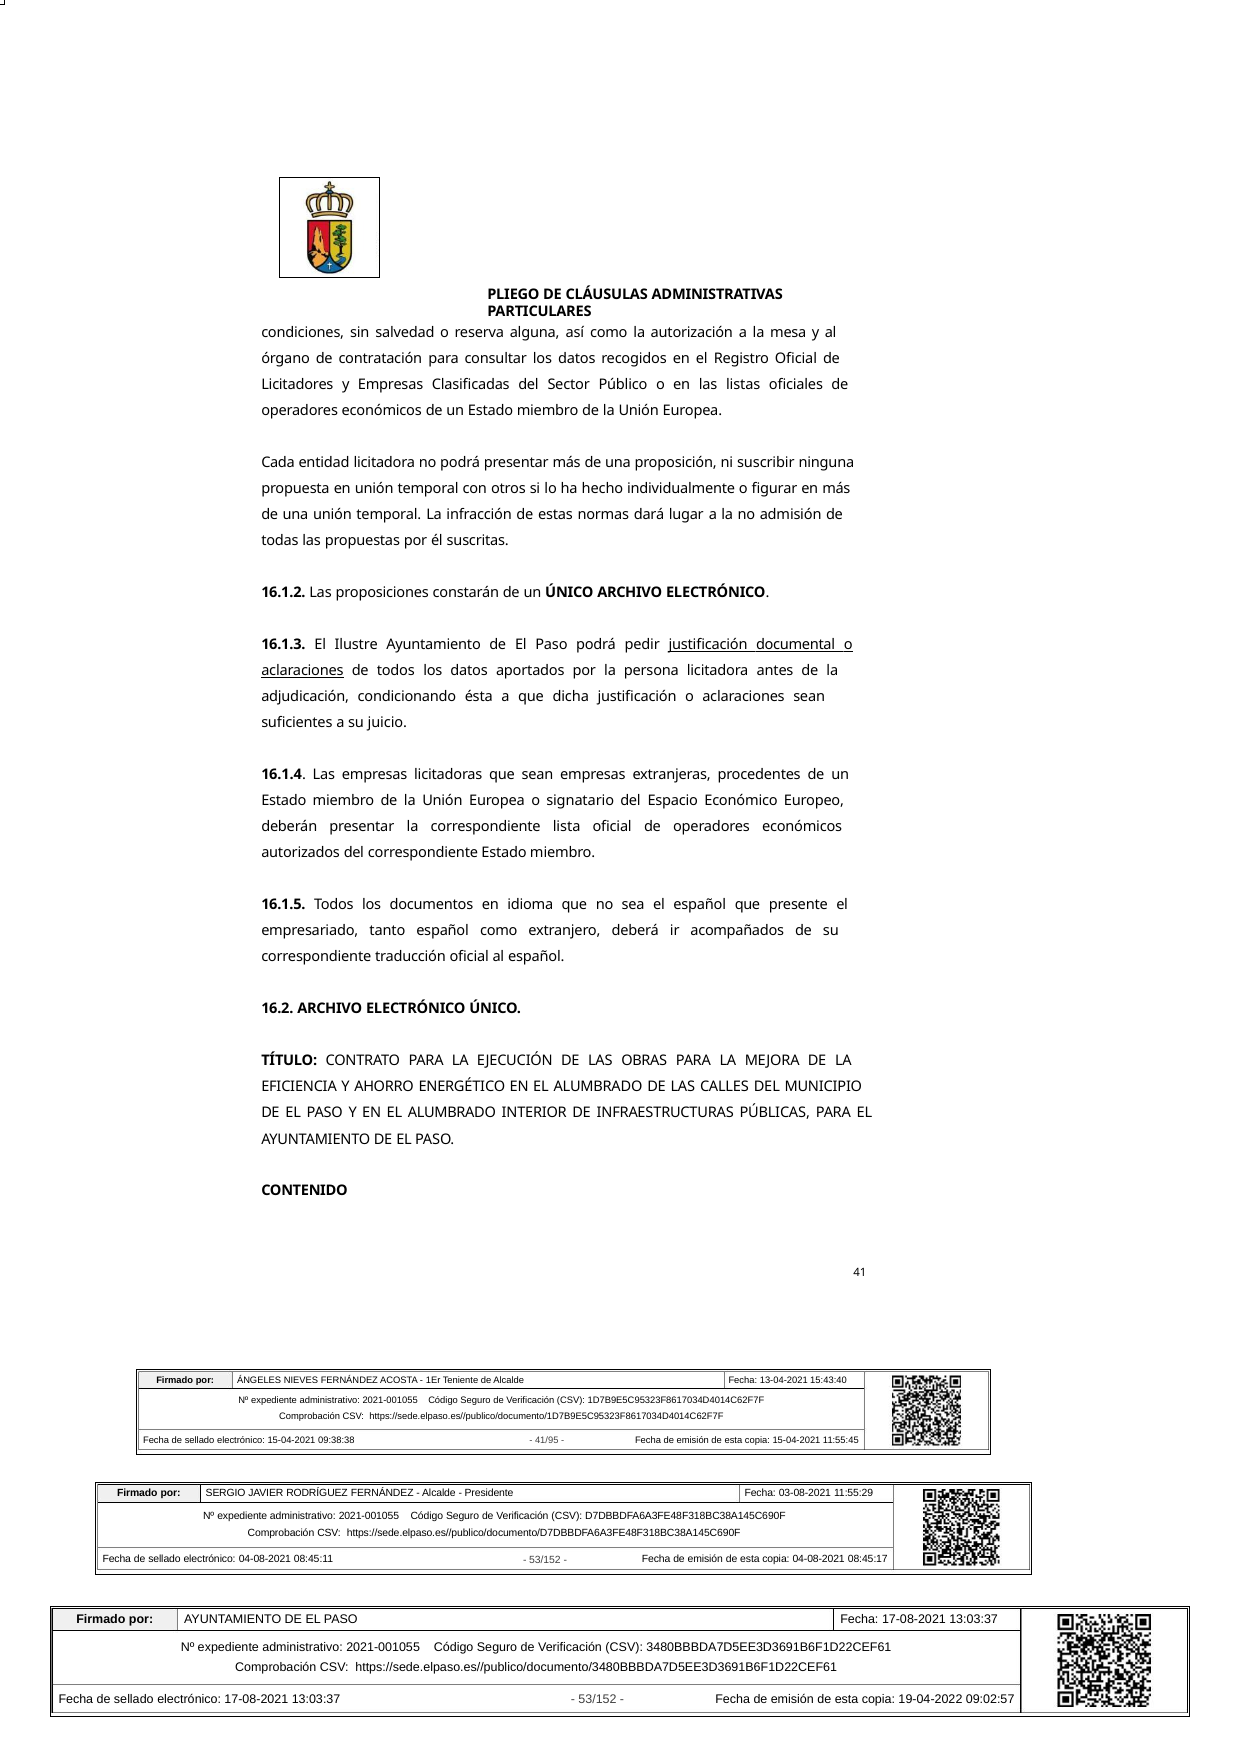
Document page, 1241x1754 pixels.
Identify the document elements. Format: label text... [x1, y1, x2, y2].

text Nº expediente administrativo: 2021-001055 Código Seguro de Verificación (CSV): 3480BBBDA7D5EE3D3691B6F1D22CEF61 [181, 1640, 917, 1654]
text Fecha de sellado electrónico: 04-08-2021 08:45:11 [102, 1553, 359, 1565]
text 1 [261, 635, 269, 653]
picture [51, 1607, 1189, 1716]
text Fecha de sellado electrónico: 17-08-2021 13:03:37 [58, 1692, 365, 1706]
text deberán presentar la correspondiente lista oficial de operadores económicos [261, 818, 890, 835]
text autorizados del correspondiente Estado miembro. [261, 844, 890, 861]
text Fecha de emisión de esta copia: 04-08-2021 08:45:17 [642, 1553, 912, 1565]
text condiciones, sin salvedad o reserva alguna, así como la autorización a la mesa y al [261, 324, 890, 341]
text correspondiente traducción oficial al español. [261, 948, 890, 965]
text - 41/95 - [529, 1435, 578, 1446]
text SERGIO JAVIER RODRÍGUEZ FERNÁNDEZ - Alcalde - Presidente [205, 1488, 540, 1499]
text aclaraciones de todos los datos aportados por la persona licitadora antes de la [261, 661, 890, 679]
text 6.2. ARCHIVO ELECTRÓNICO ÚNICO. [269, 1000, 541, 1017]
text operadores económicos de un Estado miembro de la Unión Europea. [261, 402, 890, 419]
text 6.1.3. El Ilustre Ayuntamiento de El Paso podrá pedir justificación documental o [269, 635, 891, 653]
picture [280, 178, 379, 277]
text 6.1.5. Todos los documentos en idioma que no sea el español que presente el [269, 896, 890, 913]
text AYUNTAMIENTO DE EL PASO. [261, 1131, 890, 1147]
text 6.1.4. Las empresas licitadoras que sean empresas extranjeras, procedentes de un [269, 766, 890, 783]
text DE EL PASO Y EN EL ALUMBRADO INTERIOR DE INFRAESTRUCTURAS PÚBLICAS, PARA EL [261, 1104, 890, 1121]
text Comprobación CSV: https://sede.elpaso.es//publico/documento/3480BBBDA7D5EE3D3691B6F1D22CEF61 [235, 1661, 917, 1674]
text órgano de contratación para consultar los datos recogidos en el Registro Oficial de [261, 350, 890, 367]
text Comprobación CSV: https://sede.elpaso.es//publico/documento/1D7B9E5C95323F8617034D4014C62F7F [279, 1411, 788, 1421]
text Fecha: 17-08-2021 13:03:37 [840, 1612, 1021, 1626]
text Firmado por: [117, 1488, 196, 1499]
text - 53/152 - [523, 1554, 582, 1565]
text Nº expediente administrativo: 2021-001055 Código Seguro de Verificación (CSV): 1D7B9E5C95323F8617034D4014C62F7F [238, 1396, 788, 1406]
text de una unión temporal. La infracción de estas normas dará lugar a la no admisión de [261, 506, 890, 523]
text CONTENIDO [261, 1182, 366, 1199]
text Comprobación CSV: https://sede.elpaso.es//publico/documento/D7DBBDFA6A3FE48F318BC38A145C690F [247, 1527, 812, 1539]
text Firmado por: [76, 1612, 172, 1626]
picture [96, 1483, 1031, 1574]
text Fecha: 03-08-2021 11:55:29 [744, 1488, 893, 1499]
text Estado miembro de la Unión Europea o signatario del Espacio Económico Europeo, [261, 792, 890, 809]
text 41 [853, 1266, 883, 1279]
picture [137, 1370, 990, 1454]
text Cada entidad licitadora no podrá presentar más de una proposición, ni suscribir ninguna [261, 454, 890, 471]
text empresariado, tanto español como extranjero, deberá ir acompañados de su [261, 922, 890, 939]
text Nº expediente administrativo: 2021-001055 Código Seguro de Verificación (CSV): D7DBBDFA6A3FE48F318BC38A145C690F [203, 1510, 812, 1522]
text - 53/152 - [571, 1693, 643, 1707]
text Firmado por: [156, 1375, 228, 1385]
text Fecha de emisión de esta copia: 15-04-2021 11:55:45 [635, 1435, 884, 1445]
text 6.1.2. Las proposiciones constarán de un ÚNICO ARCHIVO ELECTRÓNICO. [269, 584, 796, 601]
text todas las propuestas por él suscritas. [261, 532, 890, 549]
text 1 [261, 584, 269, 601]
text Licitadores y Empresas Clasificadas del Sector Público o en las listas oficiales de [261, 376, 890, 393]
text PLIEGO DE CLÁUSULAS ADMINISTRATIVAS PARTICULARES [487, 286, 890, 320]
text Fecha de emisión de esta copia: 19-04-2022 09:02:57 [715, 1692, 1039, 1706]
text 1 [261, 1000, 269, 1017]
text propuesta en unión temporal con otros si lo ha hecho individualmente o figurar en más [261, 480, 890, 497]
text TÍTULO: CONTRATO PARA LA EJECUCIÓN DE LAS OBRAS PARA LA MEJORA DE LA [261, 1052, 890, 1069]
text 1 [261, 896, 269, 913]
text Fecha de sellado electrónico: 15-04-2021 09:38:38 [143, 1435, 379, 1445]
text 1 [261, 766, 269, 783]
text Fecha: 13-04-2021 15:43:40 [728, 1375, 864, 1385]
text EFICIENCIA Y AHORRO ENERGÉTICO EN EL ALUMBRADO DE LAS CALLES DEL MUNICIPIO [261, 1078, 890, 1095]
text AYUNTAMIENTO DE EL PASO [184, 1612, 386, 1626]
text adjudicación, condicionando ésta a que dicha justificación o aclaraciones sean [261, 688, 890, 705]
text suficientes a su juicio. [261, 714, 890, 731]
text ÁNGELES NIEVES FERNÁNDEZ ACOSTA - 1Er Teniente de Alcalde [237, 1375, 552, 1385]
